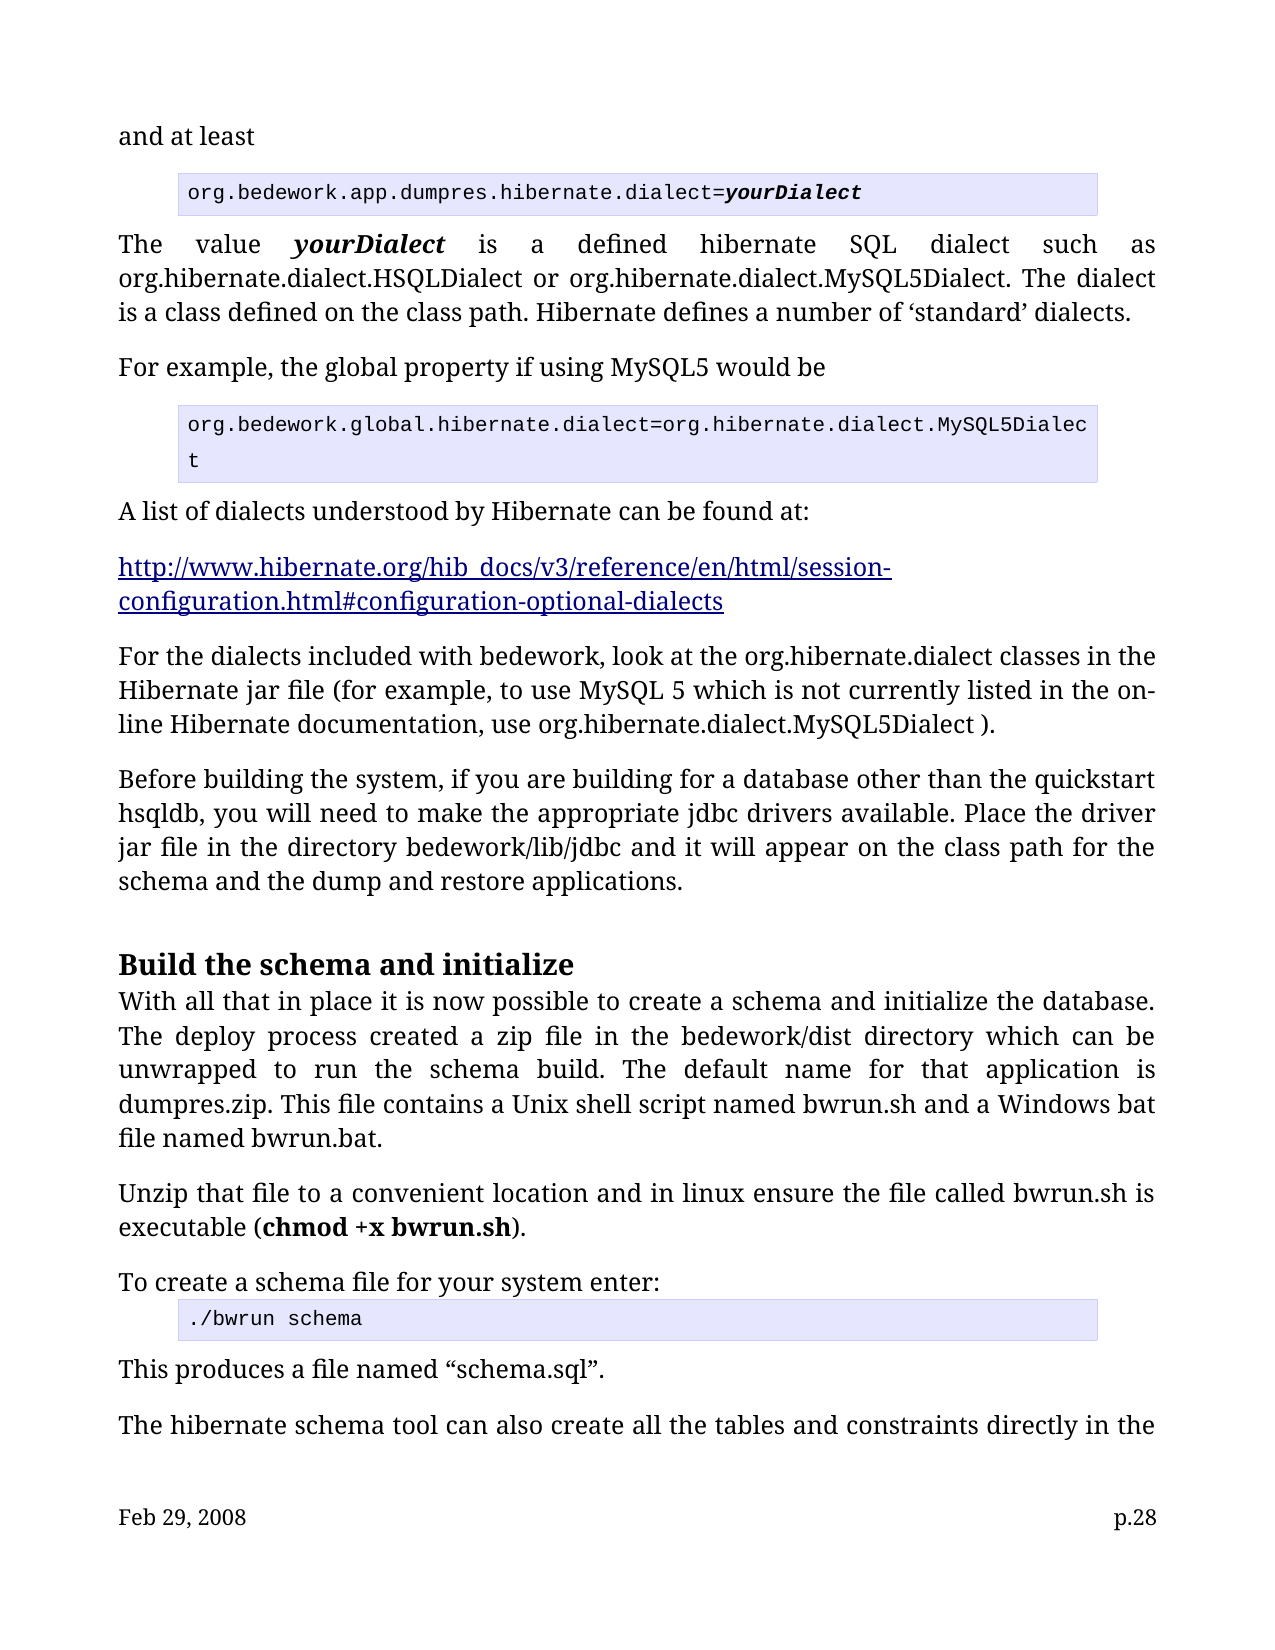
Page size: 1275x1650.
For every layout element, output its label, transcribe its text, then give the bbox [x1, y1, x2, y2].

text The value yourDialect is a defined hibernate SQL dialect such as org.hibernate.dialect.HSQLDialect or org.hibernate.dialect.MySQL5Dialect. The dialect is a class defined on the class path. Hibernate defines a number of ‘standard’ dialects. [118, 227, 1157, 329]
text http://www.hibernate.org/hib_docs/v3/reference/en/html/session-configuration.html#configuration-optional-dialects [118, 549, 1157, 617]
text With all that in place it is now possible to create a schema and initialize the database. The deploy process created a zip file in the bedework/dist directory which can be unwrapped to run the schema build. The default name for that application is dumpres.zip. This file contains a Unix shell script named bwrun.sh and a Windows bat file named bwrun.bat. [118, 984, 1157, 1154]
text For example, the global property if using MySQL5 would be [118, 350, 1157, 384]
text ./bwrun schema [179, 1300, 1097, 1340]
subtitle Build the schema and initialize [118, 944, 1157, 984]
text org.bedework.global.hibernate.dialect=org.hibernate.dialect.MySQL5Dialect [179, 406, 1097, 482]
text The hibernate schema tool can also create all the tables and constraints directly in the [118, 1407, 1157, 1441]
text To create a schema file for your system enter: [118, 1264, 1157, 1299]
text For the dialects included with bedework, look at the org.hibernate.dialect classes in the Hibernate jar file (for example, to use MySQL 5 which is not currently listed in the on-line Hibernate documentation, use org.hibernate.dialect.MySQL5Dialect ). [118, 638, 1157, 741]
text Unzip that file to a convenient location and in linux ensure the file called bwrun.sh is executable (chmod +x bwrun.sh). [118, 1175, 1157, 1243]
text A list of dialects understood by Hibernate can be found at: [118, 494, 1157, 528]
text This produces a file named “schema.sql”. [118, 1352, 1157, 1386]
text org.bedework.app.dumpres.hibernate.dialect=yourDialect [179, 174, 1097, 215]
text Before building the system, if you are building for a database other than the quickstart hsqldb, you will need to make the appropriate jdbc drivers available. Place the driver jar file in the directory bedework/lib/jdbc and it will appear on the class path for the schema and the dump and restore applications. [118, 762, 1157, 898]
text and at least [118, 118, 1157, 152]
